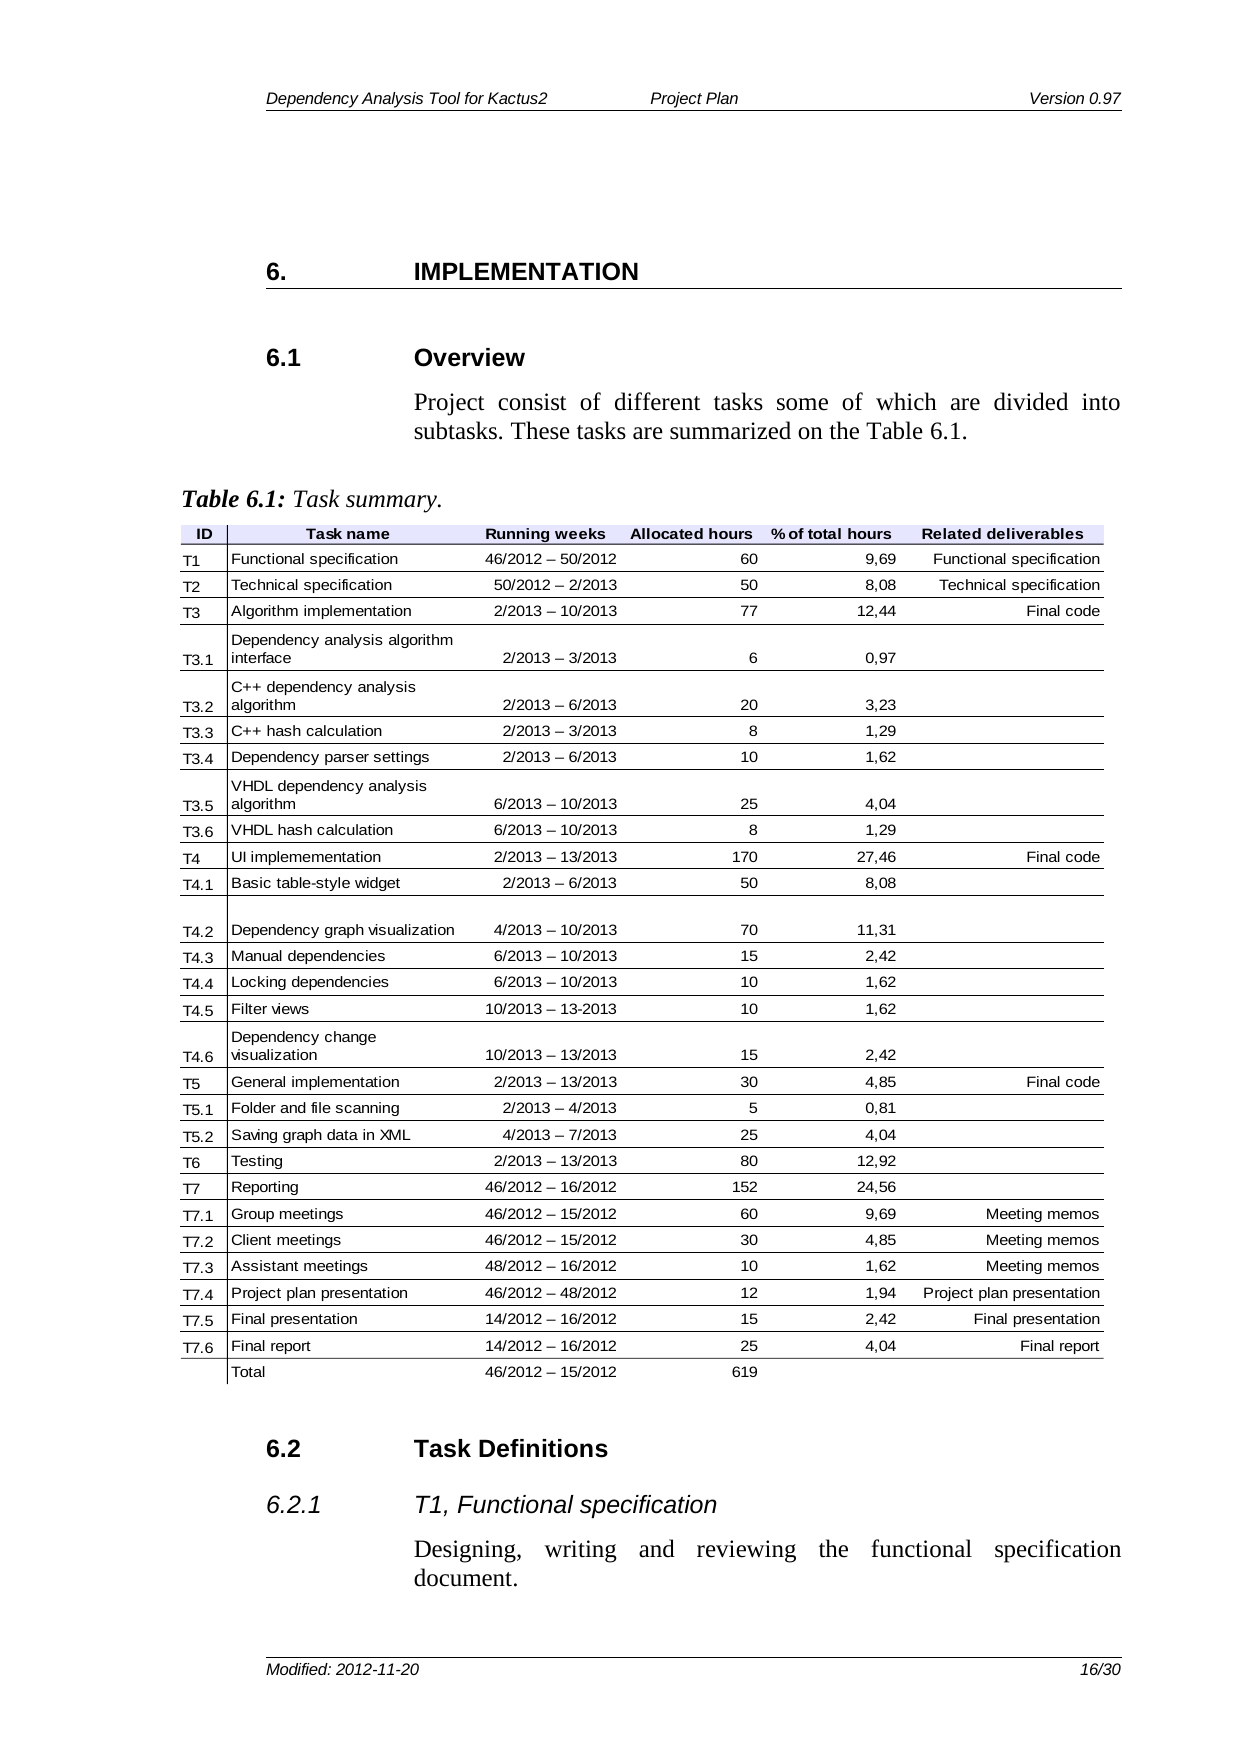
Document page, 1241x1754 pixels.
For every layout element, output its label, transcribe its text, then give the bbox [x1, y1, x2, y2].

subtitle Task Definitions [266, 1434, 1122, 1463]
text Designing, writing and reviewing the functional specification document. [413, 1533, 1122, 1592]
subtitle T1, Functional specification [266, 1490, 1122, 1519]
subtitle Implementation [266, 257, 1122, 288]
subtitle Overview [266, 343, 1122, 372]
text Table 6.1: Task summary. [181, 484, 1111, 513]
text Project consist of different tasks some of which are divided into subtasks. These tasks are summarized on the Table 6.1. [413, 387, 1122, 445]
